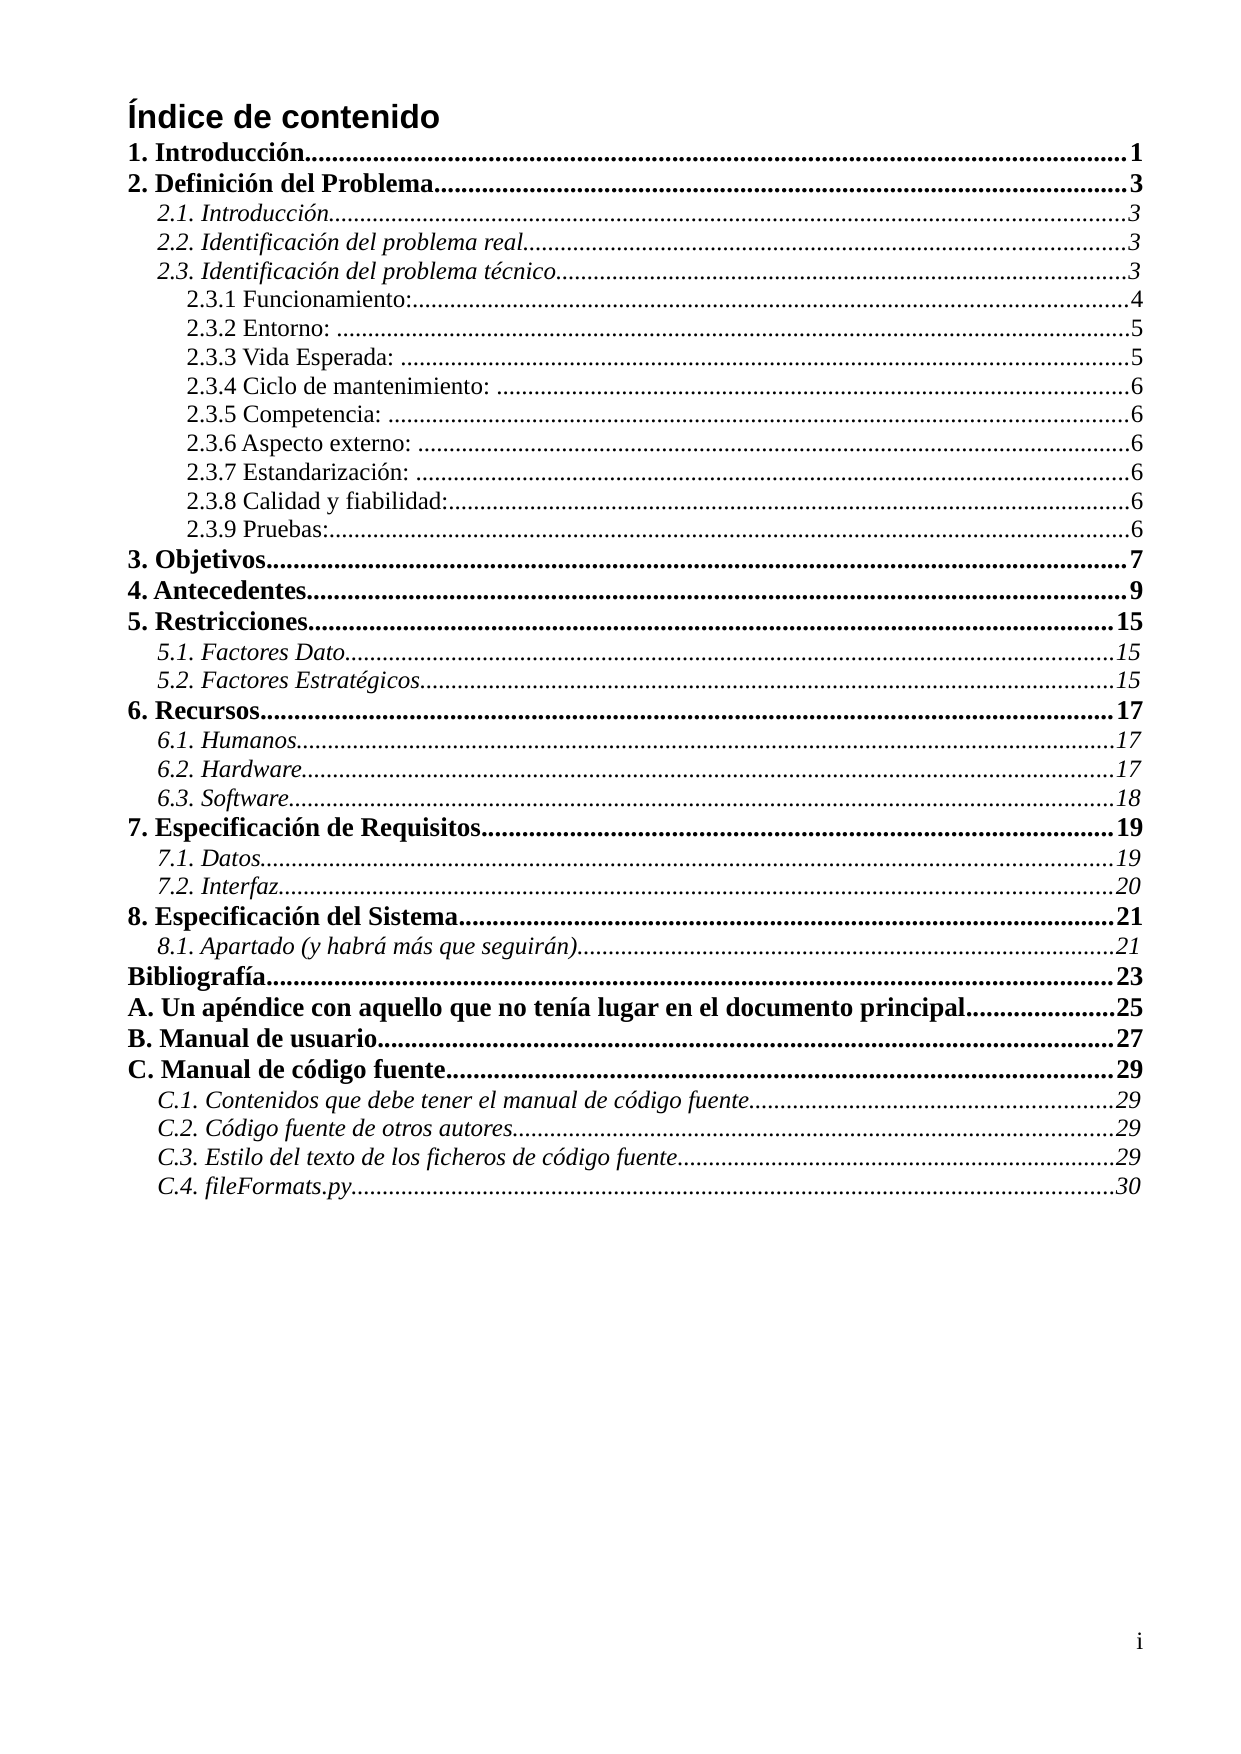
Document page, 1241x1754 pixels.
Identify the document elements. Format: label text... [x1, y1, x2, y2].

text 2.3.1 Funcionamiento: 4 [186, 284, 1143, 313]
text 8. Especificación del Sistema 21 [127, 900, 1143, 931]
text C.1. Contenidos que debe tener el manual de código fuente 29 [157, 1085, 1143, 1113]
text C.3. Estilo del texto de los ficheros de código fuente 29 [157, 1142, 1143, 1171]
text B. Manual de usuario 27 [127, 1022, 1143, 1053]
text 6.3. Software 18 [157, 783, 1143, 812]
text 2.3. Identificación del problema técnico 3 [157, 256, 1143, 284]
text C. Manual de código fuente 29 [127, 1053, 1143, 1085]
text 2.1. Introducción 3 [157, 198, 1143, 227]
text 2. Definición del Problema 3 [127, 167, 1143, 198]
text A. Un apéndice con aquello que no tenía lugar en el documento principal 25 [127, 991, 1143, 1022]
text 3. Objetivos 7 [127, 543, 1143, 574]
text 5.2. Factores Estratégicos 15 [157, 665, 1143, 694]
text 7. Especificación de Requisitos 19 [127, 812, 1143, 843]
text 4. Antecedentes 9 [127, 574, 1143, 606]
text 2.3.8 Calidad y fiabilidad: 6 [186, 486, 1143, 514]
text 2.3.6 Aspecto externo: 6 [186, 428, 1143, 457]
text 6. Recursos 17 [127, 694, 1143, 725]
text 6.1. Humanos 17 [157, 725, 1143, 754]
text 8.1. Apartado (y habrá más que seguirán) 21 [157, 931, 1143, 960]
text 2.3.9 Pruebas: 6 [186, 514, 1143, 543]
text 5.1. Factores Dato 15 [157, 637, 1143, 665]
text 6.2. Hardware 17 [157, 754, 1143, 783]
text 7.1. Datos 19 [157, 843, 1143, 871]
text 7.2. Interfaz 20 [157, 871, 1143, 900]
subtitle Índice de contenido [127, 97, 1143, 136]
text 2.3.4 Ciclo de mantenimiento: 6 [186, 371, 1143, 399]
text 5. Restricciones 15 [127, 606, 1143, 637]
text Bibliografía 23 [127, 960, 1143, 991]
text 2.3.2 Entorno: 5 [186, 313, 1143, 342]
text 2.3.7 Estandarización: 6 [186, 457, 1143, 486]
text C.2. Código fuente de otros autores 29 [157, 1113, 1143, 1142]
text 2.3.5 Competencia: 6 [186, 399, 1143, 428]
text C.4. fileFormats.py 30 [157, 1171, 1143, 1200]
text 2.2. Identificación del problema real 3 [157, 227, 1143, 256]
text 2.3.3 Vida Esperada: 5 [186, 342, 1143, 371]
text 1. Introducción 1 [127, 136, 1143, 167]
